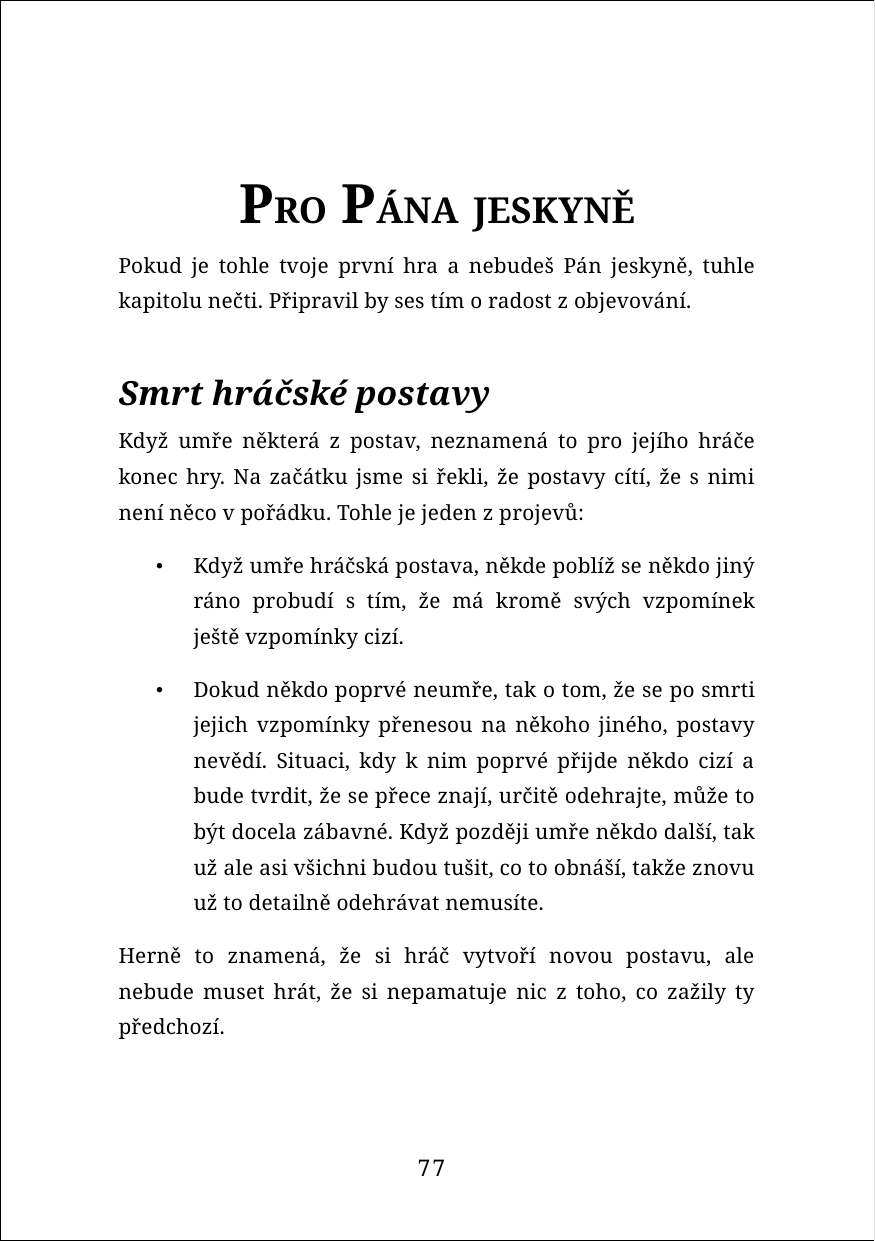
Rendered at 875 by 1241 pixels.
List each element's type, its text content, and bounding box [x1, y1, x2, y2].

subtitle Smrt hráčské postavy [118, 369, 756, 415]
text Herně to znamená, že si hráč vytvoří novou postavu, ale nebude muset hrát, že si nepamatuje nic z toho, co zažily ty předchozí. [118, 941, 756, 1041]
list Dokud někdo poprvé neumře, tak o tom, že se po smrti jejich vzpomínky přenesou na někoho jiného, postavy nevědí. Situaci, kdy k nim poprvé přijde někdo cizí a bude tvrdit, že se přece znají, určitě odehrajte, může to být docela zábavné. Když později umře někdo další, tak už ale asi všichni budou tušit, co to obnáší, takže znovu už to detailně odehrávat nemusíte. [156, 675, 756, 917]
text Když umře některá z postav, neznamená to pro jejího hráče konec hry. Na začátku jsme si řekli, že postavy cítí, že s nimi není něco v pořádku. Tohle je jeden z projevů: [118, 427, 756, 526]
list Když umře hráčská postava, někde poblíž se někdo jiný ráno probudí s tím, že má kromě svých vzpomínek ještě vzpomínky cizí. [156, 551, 756, 650]
subtitle Pro Pána jeskyně [118, 166, 756, 239]
text Pokud je tohle tvoje první hra a nebudeš Pán jeskyně, tuhle kapitolu nečti. Připravil by ses tím o radost z objevování. [118, 251, 756, 315]
